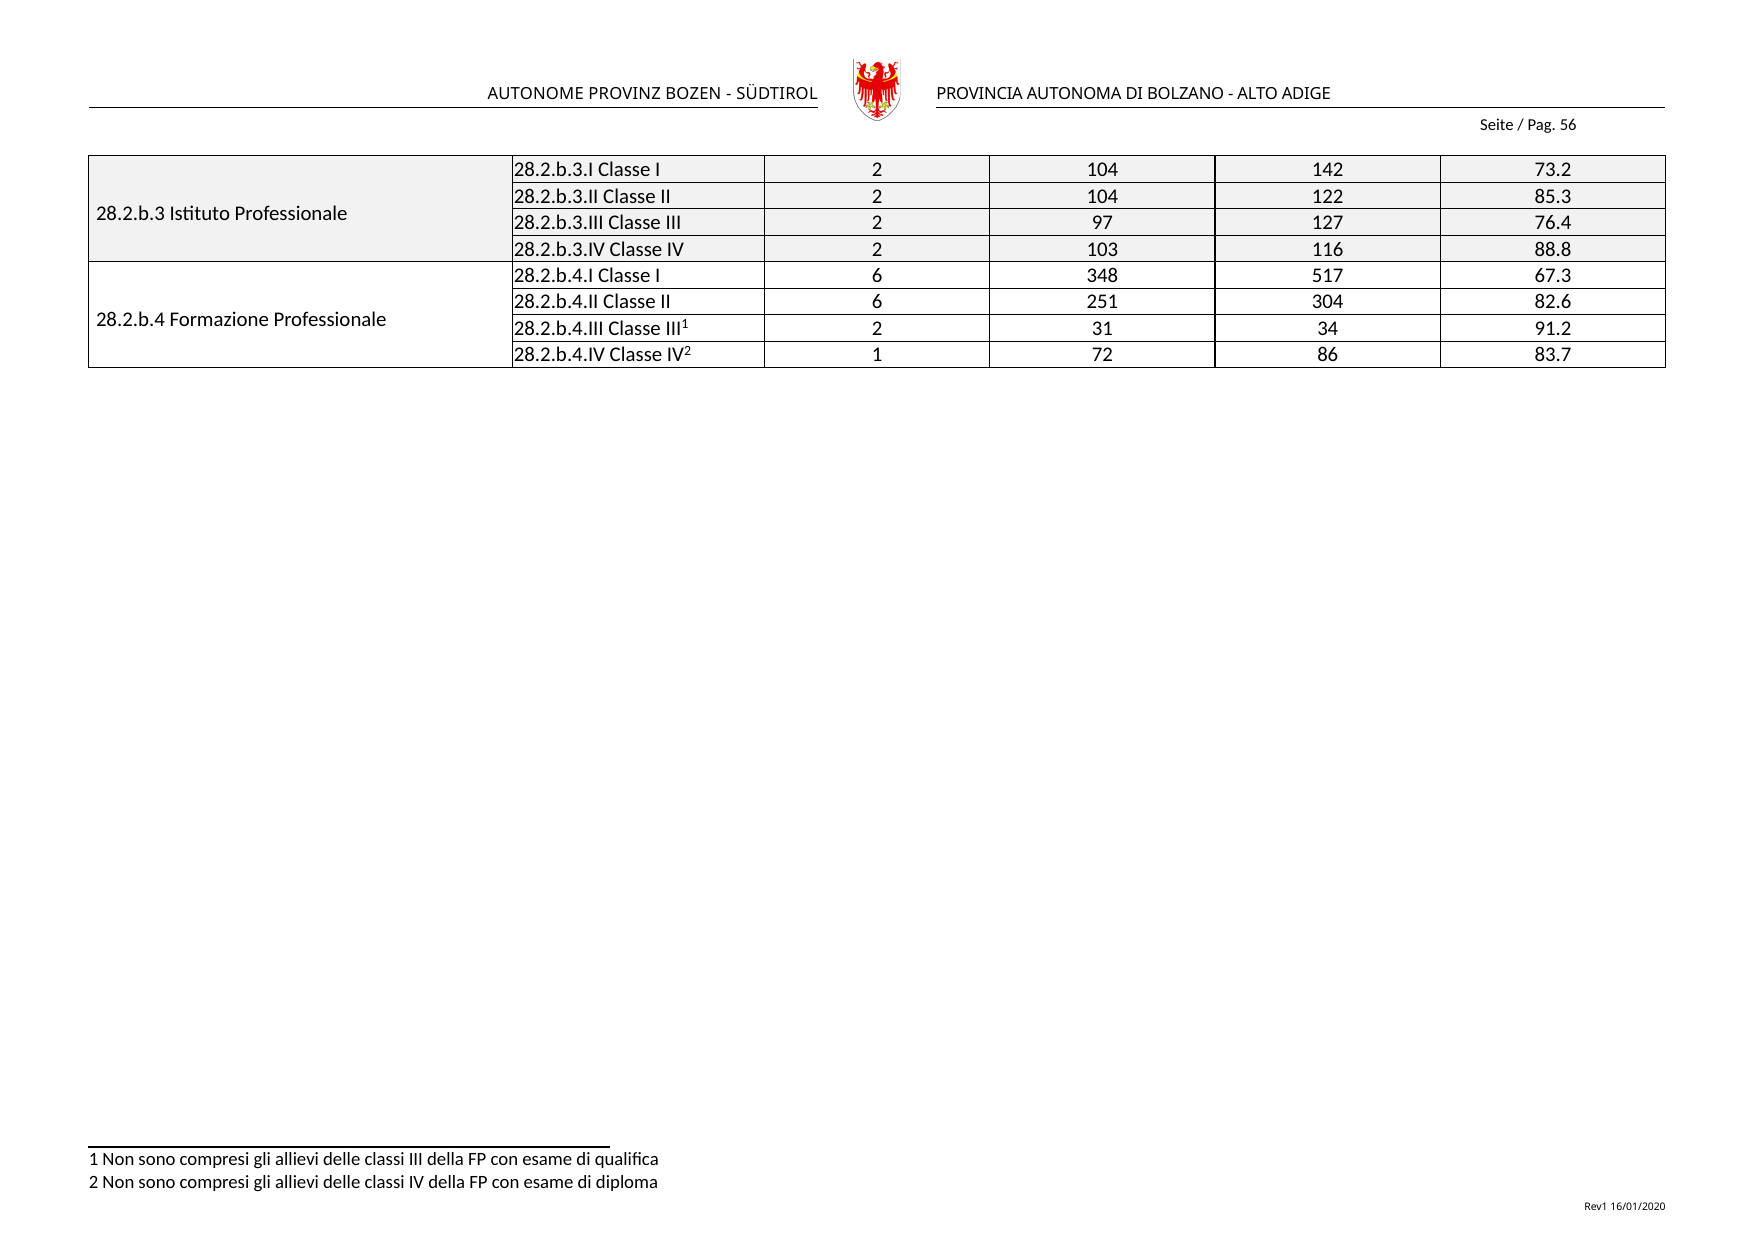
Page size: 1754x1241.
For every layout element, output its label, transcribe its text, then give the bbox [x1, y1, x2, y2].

table_cell 34 [1216, 315, 1440, 341]
table_cell 2 [765, 209, 989, 235]
table_cell 28.2.b.4.IV Classe IV [513, 342, 764, 367]
table_cell 2 [765, 315, 989, 341]
table_cell 103 [990, 236, 1214, 261]
table_cell 28.2.b.3.II Classe II [513, 183, 764, 208]
table_cell 85.3 [1441, 183, 1665, 208]
table_cell 28.2.b.3.III Classe III [513, 209, 764, 235]
table_cell 28.2.b.4.II Classe II [513, 289, 764, 314]
table_cell 6 [765, 289, 989, 314]
table_cell 28.2.b.4 Formazione Professionale [89, 262, 512, 367]
table_cell 116 [1216, 236, 1440, 261]
table_cell 127 [1216, 209, 1440, 235]
table_cell 83.7 [1441, 342, 1665, 367]
table_cell 517 [1216, 262, 1440, 288]
table_cell 28.2.b.3 Istituto Professionale [89, 156, 512, 261]
table_cell 122 [1216, 183, 1440, 208]
table_cell 304 [1216, 289, 1440, 314]
table_cell 28.2.b.3.IV Classe IV [513, 236, 764, 261]
table_cell 76.4 [1441, 209, 1665, 235]
table_cell 97 [990, 209, 1214, 235]
table_cell 2 [765, 183, 989, 208]
table_cell 2 [765, 236, 989, 261]
table_cell 251 [990, 289, 1214, 314]
table_cell 1 [765, 342, 989, 367]
table_cell 88.8 [1441, 236, 1665, 261]
table_cell 6 [765, 262, 989, 288]
table_cell 142 [1216, 156, 1440, 182]
table_cell 72 [990, 342, 1214, 367]
table_cell 82.6 [1441, 289, 1665, 314]
table_cell 28.2.b.4.I Classe I [513, 262, 764, 288]
table_cell 28.2.b.3.I Classe I [513, 156, 764, 182]
table_cell 28.2.b.4.III Classe III [513, 315, 764, 341]
table_cell 86 [1216, 342, 1440, 367]
table_cell 348 [990, 262, 1214, 288]
table_cell 67.3 [1441, 262, 1665, 288]
table_cell 104 [990, 156, 1214, 182]
table_cell 2 [765, 156, 989, 182]
table_cell 31 [990, 315, 1214, 341]
table_cell 104 [990, 183, 1214, 208]
table_cell 91.2 [1441, 315, 1665, 341]
table_cell 73.2 [1441, 156, 1665, 182]
